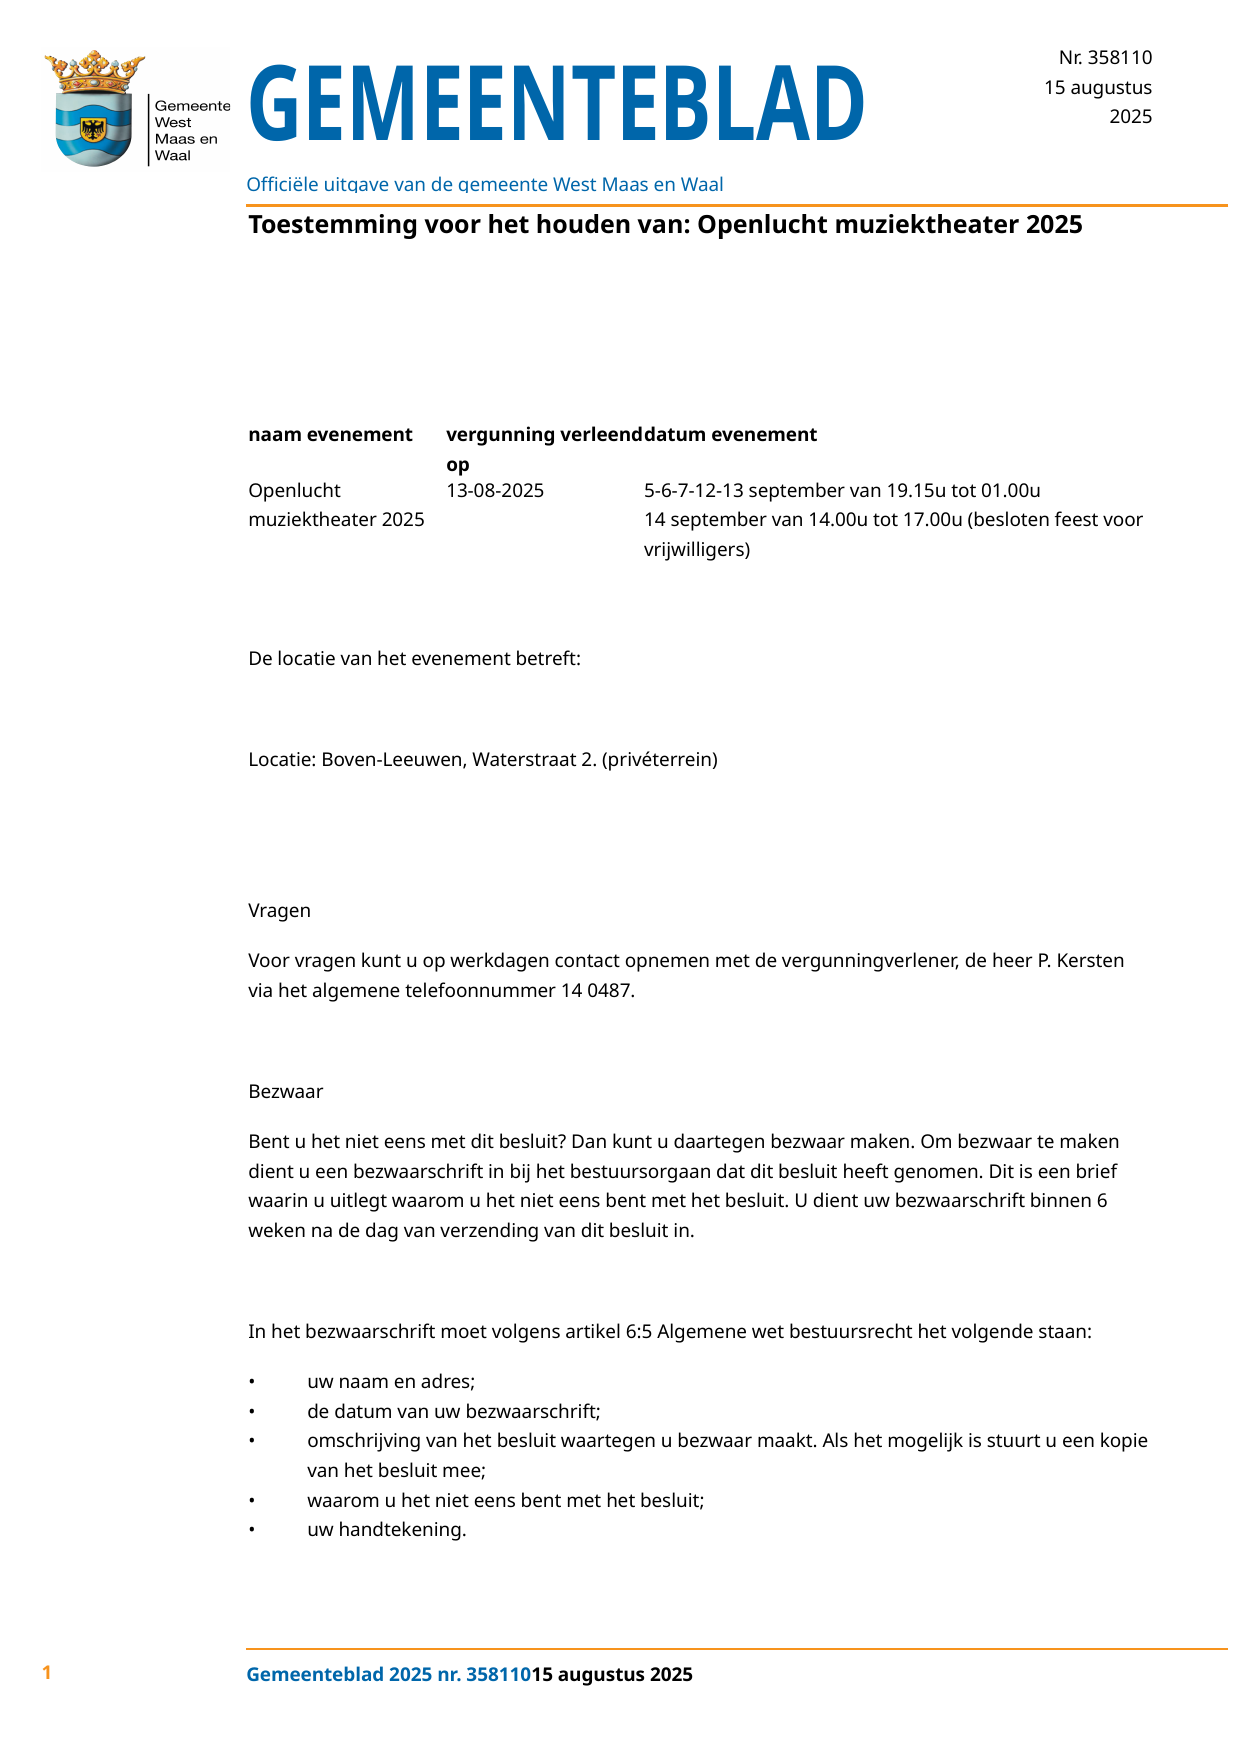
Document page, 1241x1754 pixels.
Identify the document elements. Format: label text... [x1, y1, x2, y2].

table_header datum evenement [644, 422, 1152, 477]
text De locatie van het evenement betreft: [248, 645, 1152, 671]
list uw naam en adres; [248, 1368, 1152, 1394]
list omschrijving van het besluit waartegen u bezwaar maakt. Als het mogelijk is stuurt u een kopie van het besluit mee; [248, 1428, 1152, 1483]
list waarom u het niet eens bent met het besluit; [248, 1487, 1152, 1512]
list uw handtekening. [248, 1516, 1152, 1542]
table_cell 5-6-7-12-13 september van 19.15u tot 01.00u 14 september van 14.00u tot 17.00u (besloten feest voor vrijwilligers) [644, 477, 1152, 591]
text Locatie: Boven-Leeuwen, Waterstraat 2. (privéterrein) [248, 746, 1152, 772]
table_cell Openlucht muziektheater 2025 [248, 477, 446, 591]
table_header vergunning verleend op [446, 422, 644, 477]
picture [41, 47, 231, 172]
text Toestemming voor het houden van: Openlucht muziektheater 2025 [248, 207, 1152, 241]
text Voor vragen kunt u op werkdagen contact opnemen met de vergunningverlener, de heer P. Kersten via het algemene telefoonnummer 14 0487. [248, 948, 1152, 1003]
table_header naam evenement [248, 422, 446, 477]
text Vragen [248, 897, 1152, 923]
table_cell 13-08-2025 [446, 477, 644, 591]
text Bezwaar [248, 1078, 1152, 1104]
list de datum van uw bezwaarschrift; [248, 1398, 1152, 1424]
text Bent u het niet eens met dit besluit? Dan kunt u daartegen bezwaar maken. Om bezwaar te maken dient u een bezwaarschrift in bij het bestuursorgaan dat dit besluit heeft genomen. Dit is een brief waarin u uitlegt waarom u het niet eens bent met het besluit. U dient uw bezwaarschrift binnen 6 weken na de dag van verzending van dit besluit in. [248, 1128, 1152, 1243]
text In het bezwaarschrift moet volgens artikel 6:5 Algemene wet bestuursrecht het volgende staan: [248, 1318, 1152, 1344]
